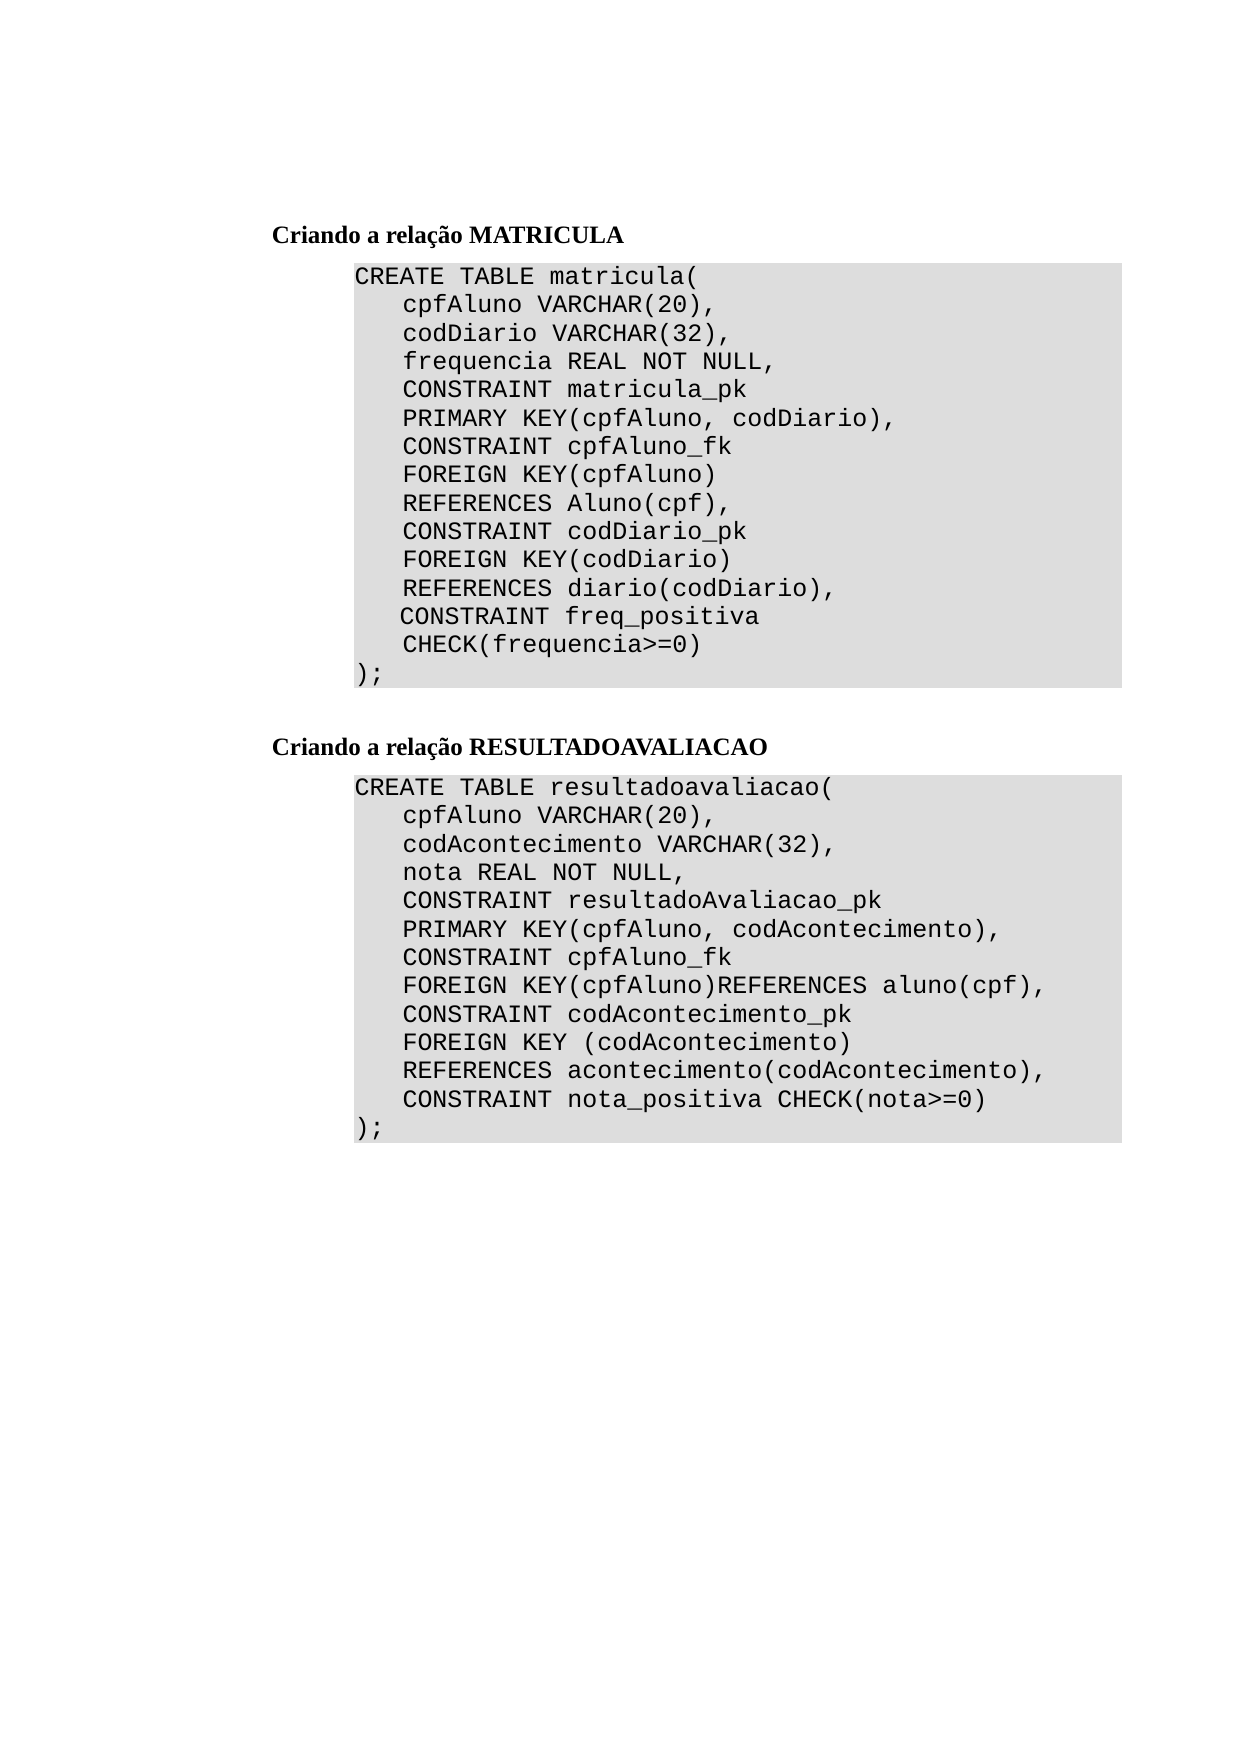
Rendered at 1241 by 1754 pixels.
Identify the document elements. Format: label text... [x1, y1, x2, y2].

text cpfAluno VARCHAR(20), [354, 292, 1122, 320]
text CONSTRAINT resultadoAvaliacao_pk [354, 888, 1122, 916]
text CONSTRAINT nota_positiva CHECK(nota>=0) [354, 1086, 1122, 1115]
text CHECK(frequencia>=0) [354, 632, 1122, 660]
text CONSTRAINT cpfAluno_fk [354, 433, 1122, 462]
text CONSTRAINT matricula_pk [354, 377, 1122, 405]
text PRIMARY KEY(cpfAluno, codDiario), [354, 405, 1122, 433]
text FOREIGN KEY(codDiario) [354, 547, 1122, 575]
text FOREIGN KEY (codAcontecimento) [354, 1030, 1122, 1058]
text REFERENCES Aluno(cpf), [354, 490, 1122, 518]
text CONSTRAINT cpfAluno_fk [354, 945, 1122, 973]
text ); [354, 660, 1122, 688]
text CREATE TABLE resultadoavaliacao( [354, 775, 1122, 803]
text codDiario VARCHAR(32), [354, 320, 1122, 348]
text Criando a relação MATRICULA [177, 220, 1122, 249]
text CONSTRAINT codDiario_pk [354, 518, 1122, 547]
text codAcontecimento VARCHAR(32), [354, 831, 1122, 860]
text cpfAluno VARCHAR(20), [354, 803, 1122, 831]
text REFERENCES acontecimento(codAcontecimento), [354, 1058, 1122, 1086]
text ); [354, 1115, 1122, 1143]
text CONSTRAINT codAcontecimento_pk [354, 1001, 1122, 1030]
text nota REAL NOT NULL, [354, 860, 1122, 888]
text CREATE TABLE matricula( [354, 263, 1122, 292]
text CONSTRAINT freq_positiva [354, 603, 1122, 632]
text REFERENCES diario(codDiario), [354, 575, 1122, 603]
text frequencia REAL NOT NULL, [354, 348, 1122, 377]
text FOREIGN KEY(cpfAluno)REFERENCES aluno(cpf), [354, 973, 1122, 1001]
text FOREIGN KEY(cpfAluno) [354, 462, 1122, 490]
text Criando a relação RESULTADOAVALIACAO [177, 732, 1122, 760]
text PRIMARY KEY(cpfAluno, codAcontecimento), [354, 916, 1122, 945]
